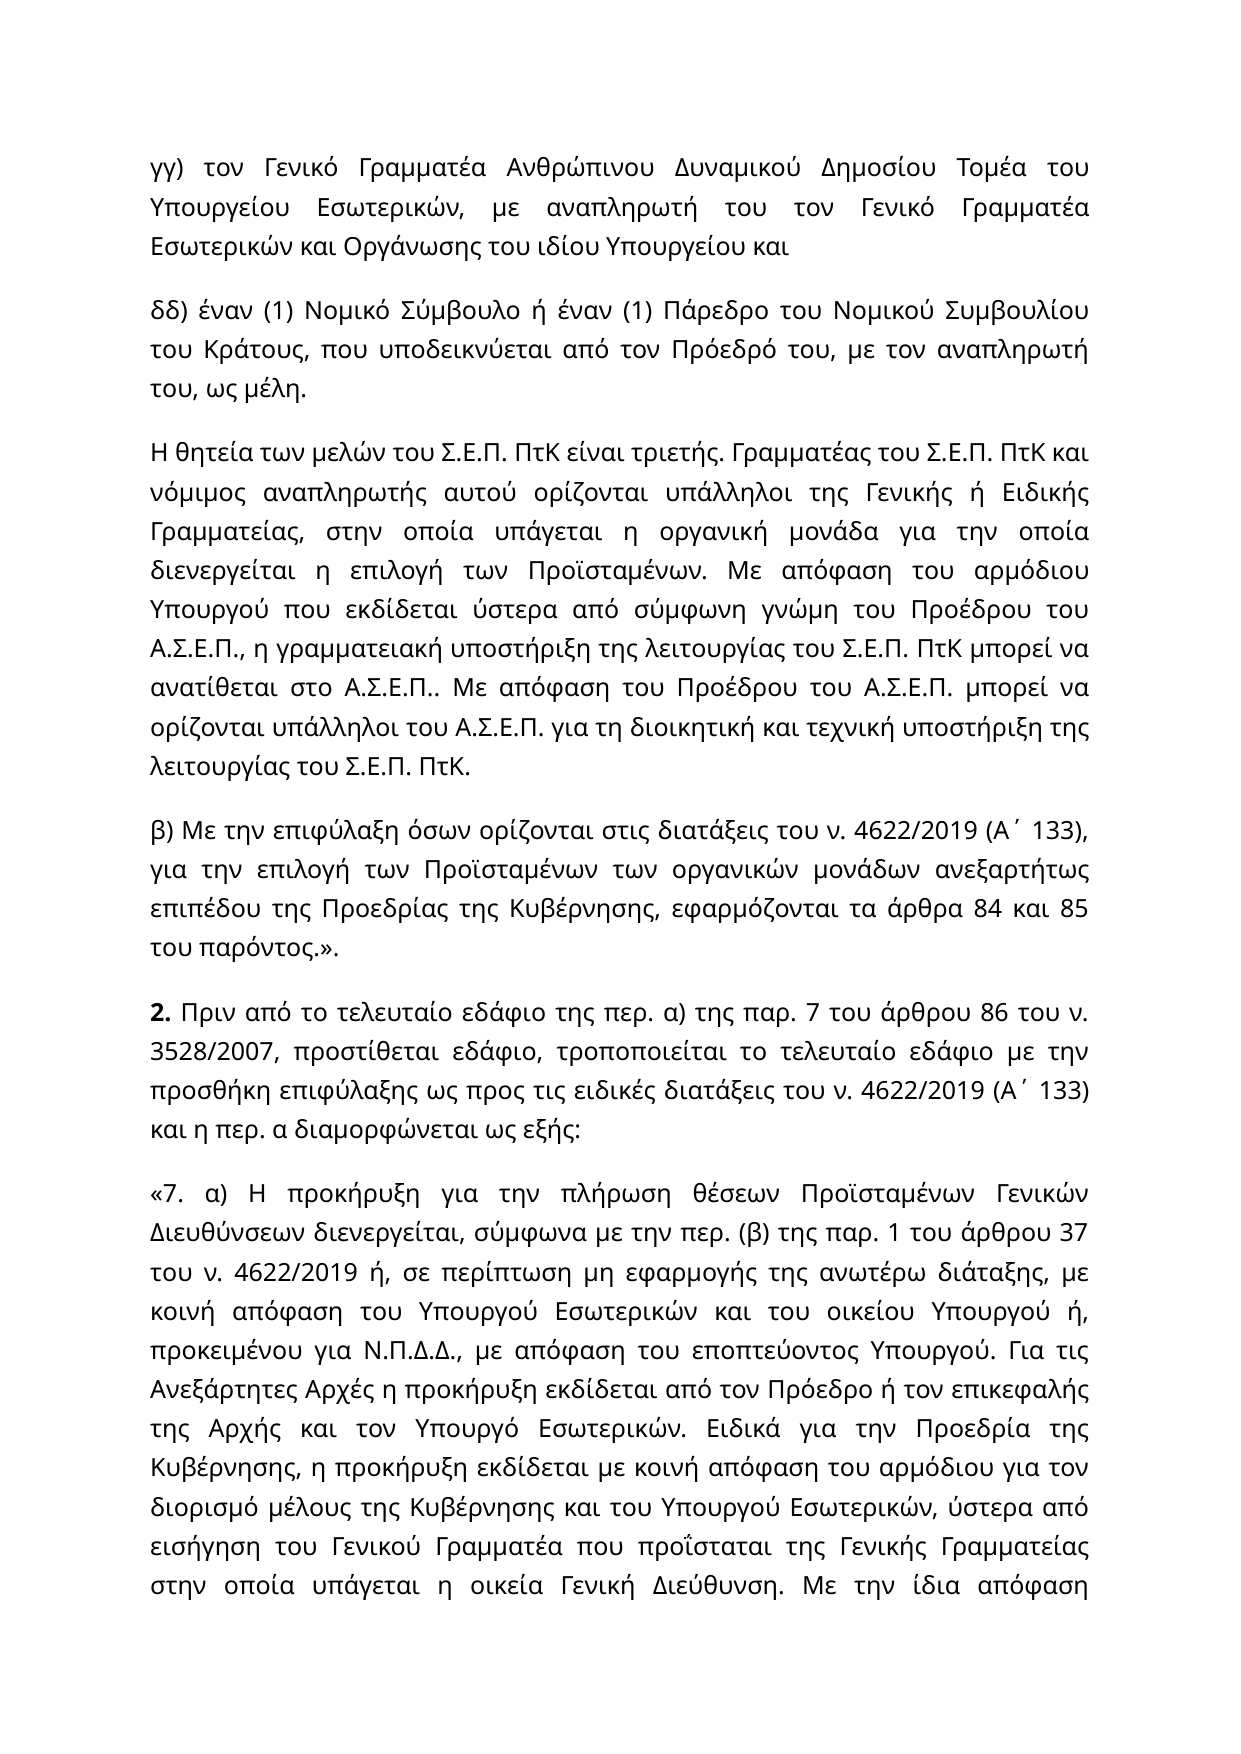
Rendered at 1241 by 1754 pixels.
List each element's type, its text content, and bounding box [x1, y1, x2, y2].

text 2. Πριν από το τελευταίο εδάφιο της περ. α) της παρ. 7 του άρθρου 86 του ν. 3528/2007, προστίθεται εδάφιο, τροποποιείται το τελευταίο εδάφιο με την προσθήκη επιφύλαξης ως προς τις ειδικές διατάξεις του ν. 4622/2019 (Α΄ 133) και η περ. α διαμορφώνεται ως εξής: [150, 994, 1090, 1146]
text γγ) τον Γενικό Γραμματέα Ανθρώπινου Δυναμικού Δημοσίου Τομέα του Υπουργείου Εσωτερικών, με αναπληρωτή του τον Γενικό Γραμματέα Εσωτερικών και Οργάνωσης του ιδίου Υπουργείου και [150, 150, 1090, 262]
text Η θητεία των μελών του Σ.Ε.Π. ΠτΚ είναι τριετής. Γραμματέας του Σ.Ε.Π. ΠτΚ και νόμιμος αναπληρωτής αυτού ορίζονται υπάλληλοι της Γενικής ή Ειδικής Γραμματείας, στην οποία υπάγεται η οργανική μονάδα για την οποία διενεργείται η επιλογή των Προϊσταμένων. Με απόφαση του αρμόδιου Υπουργού που εκδίδεται ύστερα από σύμφωνη γνώμη του Προέδρου του Α.Σ.Ε.Π., η γραμματειακή υποστήριξη της λειτουργίας του Σ.Ε.Π. ΠτΚ μπορεί να ανατίθεται στο Α.Σ.Ε.Π.. Με απόφαση του Προέδρου του Α.Σ.Ε.Π. μπορεί να ορίζονται υπάλληλοι του Α.Σ.Ε.Π. για τη διοικητική και τεχνική υποστήριξη της λειτουργίας του Σ.Ε.Π. ΠτΚ. [150, 435, 1090, 782]
text «7. α) Η προκήρυξη για την πλήρωση θέσεων Προϊσταμένων Γενικών Διευθύνσεων διενεργείται, σύμφωνα με την περ. (β) της παρ. 1 του άρθρου 37 του ν. 4622/2019 ή, σε περίπτωση μη εφαρμογής της ανωτέρω διάταξης, με κοινή απόφαση του Υπουργού Εσωτερικών και του οικείου Υπουργού ή, προκειμένου για Ν.Π.Δ.Δ., με απόφαση του εποπτεύοντος Υπουργού. Για τις Ανεξάρτητες Αρχές η προκήρυξη εκδίδεται από τον Πρόεδρο ή τον επικεφαλής της Αρχής και τον Υπουργό Εσωτερικών. Ειδικά για την Προεδρία της Κυβέρνησης, η προκήρυξη εκδίδεται με κοινή απόφαση του αρμόδιου για τον διορισμό μέλους της Κυβέρνησης και του Υπουργού Εσωτερικών, ύστερα από εισήγηση του Γενικού Γραμματέα που προΐσταται της Γενικής Γραμματείας στην οποία υπάγεται η οικεία Γενική Διεύθυνση. Με την ίδια απόφαση [150, 1176, 1090, 1602]
text β) Με την επιφύλαξη όσων ορίζονται στις διατάξεις του ν. 4622/2019 (Α΄ 133), για την επιλογή των Προϊσταμένων των οργανικών μονάδων ανεξαρτήτως επιπέδου της Προεδρίας της Κυβέρνησης, εφαρμόζονται τα άρθρα 84 και 85 του παρόντος.». [150, 812, 1090, 964]
text δδ) έναν (1) Νομικό Σύμβουλο ή έναν (1) Πάρεδρο του Νομικού Συμβουλίου του Κράτους, που υποδεικνύεται από τον Πρόεδρό του, με τον αναπληρωτή του, ως μέλη. [150, 292, 1090, 405]
